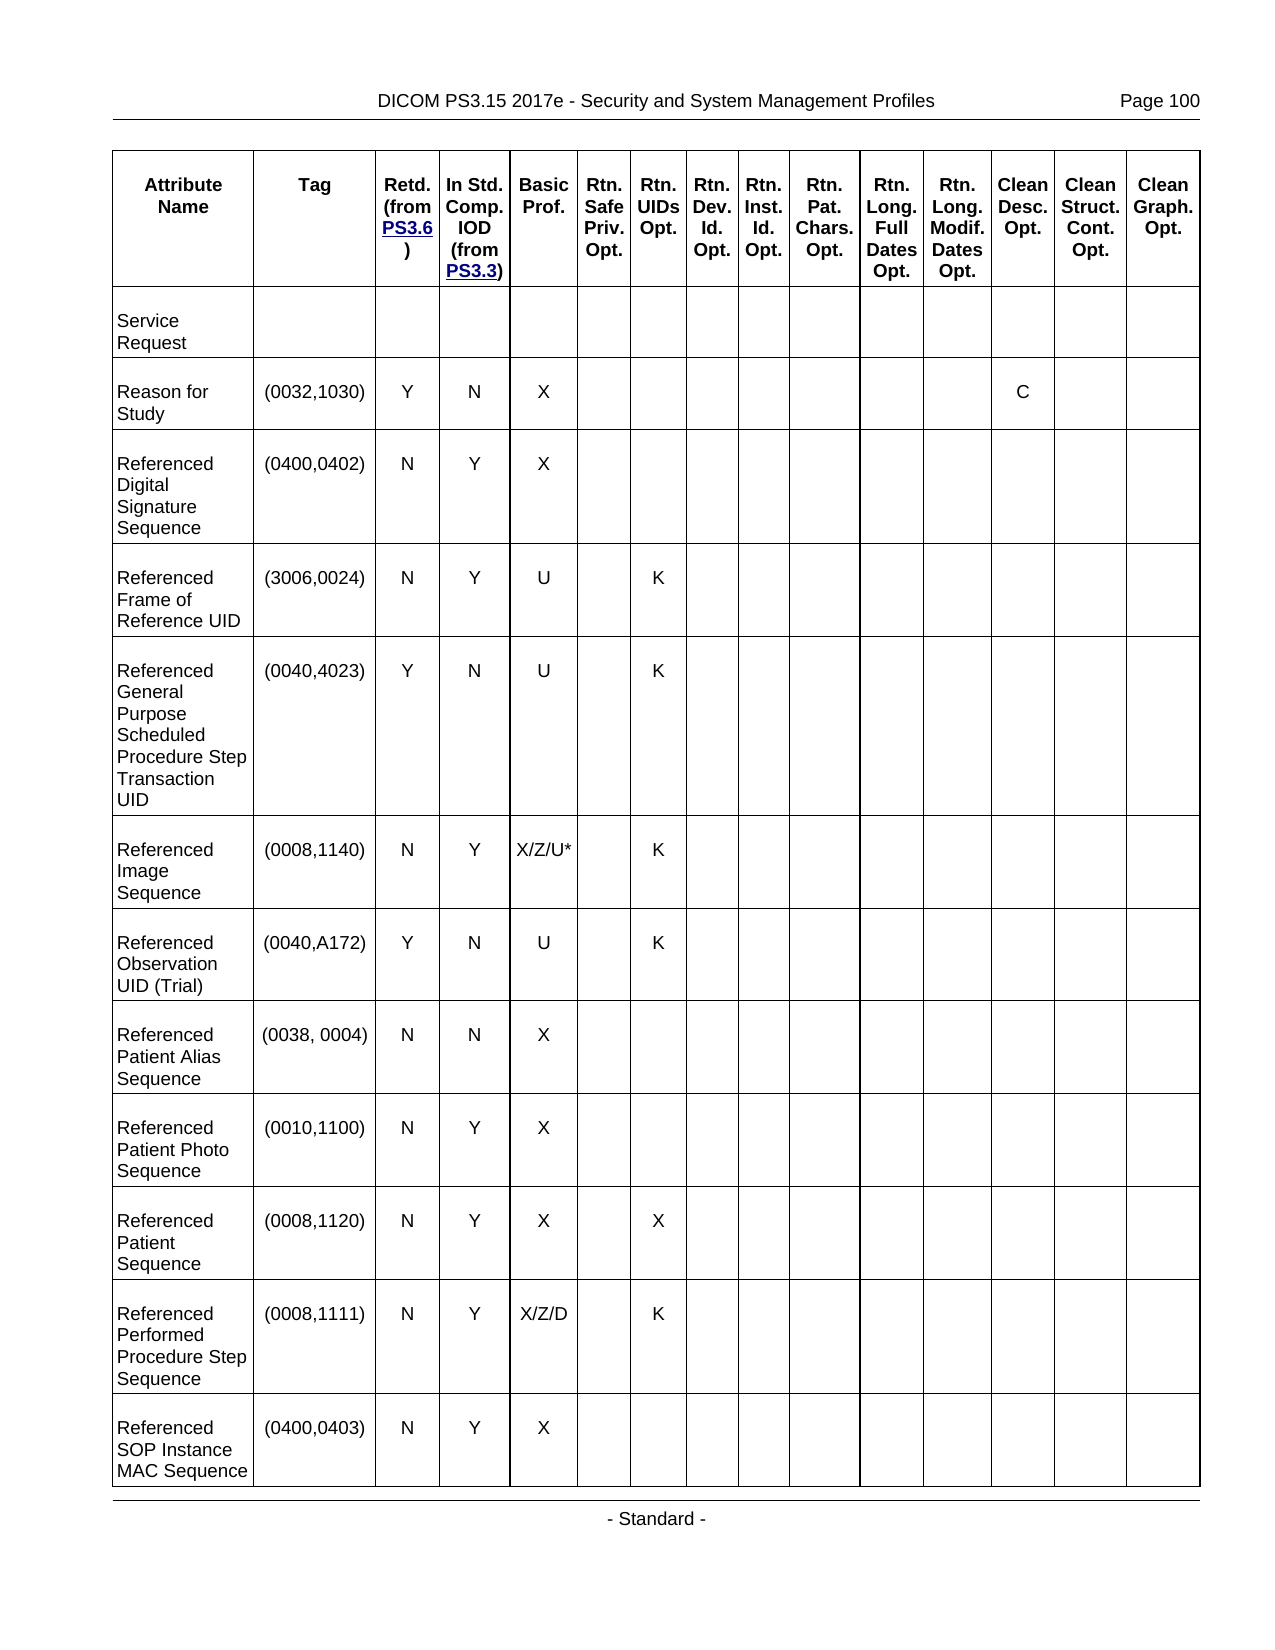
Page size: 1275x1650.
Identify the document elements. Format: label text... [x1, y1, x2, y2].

table_cell N [376, 1094, 439, 1186]
table_cell [578, 637, 630, 815]
table_cell [992, 544, 1054, 636]
table_cell X/Z/D [511, 1280, 577, 1393]
table_cell [861, 1094, 923, 1186]
table_cell [924, 430, 991, 543]
table_cell [861, 1187, 923, 1279]
table_cell [739, 909, 789, 1000]
table_header In Std. Comp. IOD (from PS3.3) [440, 151, 509, 286]
table_cell [440, 287, 509, 357]
table_cell [861, 1001, 923, 1093]
table_cell [1127, 1001, 1199, 1093]
table_cell [992, 1280, 1054, 1393]
table_cell [861, 1394, 923, 1486]
table_cell N [440, 358, 509, 428]
table_header Rtn. Long. Modif. Dates Opt. [924, 151, 991, 286]
table_cell [992, 1094, 1054, 1186]
table_cell [578, 1394, 630, 1486]
table_cell (0010,1100) [254, 1094, 375, 1186]
table_cell U [511, 637, 577, 815]
table_cell N [376, 1394, 439, 1486]
table_cell [739, 816, 789, 907]
table_cell [924, 358, 991, 428]
table_cell Service Request [113, 287, 253, 357]
table_cell [687, 637, 738, 815]
table_cell [861, 909, 923, 1000]
table_cell N [376, 1280, 439, 1393]
table_cell [790, 1187, 859, 1279]
table_cell [1055, 430, 1126, 543]
table_cell (0008,1111) [254, 1280, 375, 1393]
table_cell [687, 1187, 738, 1279]
table_cell (0040,A172) [254, 909, 375, 1000]
table_cell [687, 1094, 738, 1186]
table_cell [376, 287, 439, 357]
table_cell [739, 1280, 789, 1393]
table_header Rtn. Dev. Id. Opt. [687, 151, 738, 286]
table_cell [739, 637, 789, 815]
table_cell [1055, 358, 1126, 428]
table_cell [790, 816, 859, 907]
table_cell [924, 1394, 991, 1486]
table_header Rtn. Safe Priv. Opt. [578, 151, 630, 286]
table_cell K [631, 909, 686, 1000]
table_cell [578, 1187, 630, 1279]
table_cell [790, 358, 859, 428]
table_cell [790, 1094, 859, 1186]
table_cell [739, 430, 789, 543]
table_cell Referenced Patient Photo Sequence [113, 1094, 253, 1186]
table_cell [861, 637, 923, 815]
table_cell (0400,0403) [254, 1394, 375, 1486]
table_cell Y [440, 544, 509, 636]
table_cell [924, 544, 991, 636]
table_cell (3006,0024) [254, 544, 375, 636]
table_cell [992, 1394, 1054, 1486]
table_cell [924, 1094, 991, 1186]
table_cell N [376, 544, 439, 636]
table_cell U [511, 909, 577, 1000]
table_cell [1127, 1094, 1199, 1186]
table_cell [739, 1394, 789, 1486]
table_cell Referenced Patient Alias Sequence [113, 1001, 253, 1093]
table_cell [790, 544, 859, 636]
table_cell Y [440, 430, 509, 543]
table_cell [687, 358, 738, 428]
table_cell [1055, 1094, 1126, 1186]
table_cell Y [376, 637, 439, 815]
table_cell [992, 430, 1054, 543]
table_cell Y [440, 816, 509, 907]
table_cell [739, 358, 789, 428]
table_cell Referenced Frame of Reference UID [113, 544, 253, 636]
table_cell Referenced Patient Sequence [113, 1187, 253, 1279]
table_cell Referenced Performed Procedure Step Sequence [113, 1280, 253, 1393]
table_cell [631, 287, 686, 357]
table_cell [511, 287, 577, 357]
table_cell [1055, 1001, 1126, 1093]
table_cell Reason for Study [113, 358, 253, 428]
table_cell [739, 1094, 789, 1186]
table_cell (0008,1140) [254, 816, 375, 907]
table_cell [739, 1187, 789, 1279]
table_cell Referenced General Purpose Scheduled Procedure Step Transaction UID [113, 637, 253, 815]
table_header Clean Graph. Opt. [1127, 151, 1199, 286]
table_cell [631, 1001, 686, 1093]
table_cell (0040,4023) [254, 637, 375, 815]
table_cell [578, 1001, 630, 1093]
table_cell [1055, 1280, 1126, 1393]
table_cell Referenced SOP Instance MAC Sequence [113, 1394, 253, 1486]
table_cell [861, 358, 923, 428]
table_cell [1127, 909, 1199, 1000]
table_cell [739, 544, 789, 636]
table_cell [992, 1001, 1054, 1093]
table_cell K [631, 637, 686, 815]
table_header Rtn. Pat. Chars. Opt. [790, 151, 859, 286]
table_cell [790, 1001, 859, 1093]
table_cell [790, 1280, 859, 1393]
table_cell Y [440, 1187, 509, 1279]
table_cell Y [440, 1094, 509, 1186]
table_cell K [631, 1280, 686, 1393]
table_cell [1055, 287, 1126, 357]
table_header Clean Desc. Opt. [992, 151, 1054, 286]
table_cell [992, 287, 1054, 357]
table_cell [1055, 1187, 1126, 1279]
table_cell [687, 1394, 738, 1486]
table_cell [992, 1187, 1054, 1279]
table_cell [1055, 816, 1126, 907]
table_cell X [511, 1394, 577, 1486]
table_header Clean Struct. Cont. Opt. [1055, 151, 1126, 286]
table_cell [924, 1280, 991, 1393]
table_cell [861, 287, 923, 357]
table_cell (0038, 0004) [254, 1001, 375, 1093]
table_cell [1127, 544, 1199, 636]
table_cell [924, 637, 991, 815]
table_cell [578, 1094, 630, 1186]
table_cell [790, 637, 859, 815]
table_cell [739, 1001, 789, 1093]
table_cell [254, 287, 375, 357]
table_cell [924, 909, 991, 1000]
table_cell [1055, 909, 1126, 1000]
table_cell [578, 909, 630, 1000]
table_cell [578, 1280, 630, 1393]
table_cell K [631, 816, 686, 907]
table_cell [790, 909, 859, 1000]
table_header Rtn. UIDs Opt. [631, 151, 686, 286]
table_cell [687, 1280, 738, 1393]
table_cell [687, 816, 738, 907]
table_cell [578, 430, 630, 543]
table_cell [861, 1280, 923, 1393]
table_cell [790, 1394, 859, 1486]
table_header Basic Prof. [511, 151, 577, 286]
table_cell Referenced Digital Signature Sequence [113, 430, 253, 543]
table_cell N [440, 1001, 509, 1093]
table_cell (0032,1030) [254, 358, 375, 428]
table_cell [1127, 816, 1199, 907]
table_cell [1055, 544, 1126, 636]
table_cell [992, 816, 1054, 907]
table_cell [992, 637, 1054, 815]
table_header Attribute Name [113, 151, 253, 286]
table_cell [924, 287, 991, 357]
table_cell [631, 1394, 686, 1486]
table_cell [1127, 1394, 1199, 1486]
table_header Rtn. Long. Full Dates Opt. [861, 151, 923, 286]
table_cell Referenced Observation UID (Trial) [113, 909, 253, 1000]
table_cell [924, 816, 991, 907]
table_cell X [631, 1187, 686, 1279]
table_header Rtn. Inst. Id. Opt. [739, 151, 789, 286]
table_cell C [992, 358, 1054, 428]
table_cell [924, 1187, 991, 1279]
table_cell X [511, 1187, 577, 1279]
table_cell [1127, 358, 1199, 428]
table_cell [861, 544, 923, 636]
table_cell Referenced Image Sequence [113, 816, 253, 907]
table_cell [790, 287, 859, 357]
table_cell N [376, 1001, 439, 1093]
table_cell [1127, 1187, 1199, 1279]
table_cell U [511, 544, 577, 636]
table_cell [1127, 1280, 1199, 1393]
table_cell [861, 816, 923, 907]
table_cell X [511, 1094, 577, 1186]
table_cell [1055, 637, 1126, 815]
table_cell Y [376, 909, 439, 1000]
table_cell [687, 430, 738, 543]
table_cell [924, 1001, 991, 1093]
table_cell [578, 358, 630, 428]
table_cell Y [440, 1394, 509, 1486]
table_cell [687, 287, 738, 357]
table_cell Y [440, 1280, 509, 1393]
table_cell [790, 430, 859, 543]
table_cell [578, 816, 630, 907]
table_cell X/Z/U* [511, 816, 577, 907]
table_cell [631, 430, 686, 543]
table_cell Y [376, 358, 439, 428]
table_cell [1127, 430, 1199, 543]
table_cell X [511, 1001, 577, 1093]
table_cell K [631, 544, 686, 636]
table_cell X [511, 430, 577, 543]
table_cell [1127, 287, 1199, 357]
table_cell [578, 287, 630, 357]
table_cell [739, 287, 789, 357]
table_cell [1127, 637, 1199, 815]
table_cell N [440, 909, 509, 1000]
table_cell (0008,1120) [254, 1187, 375, 1279]
table_cell N [440, 637, 509, 815]
table_cell [631, 1094, 686, 1186]
table_cell (0400,0402) [254, 430, 375, 543]
table_cell X [511, 358, 577, 428]
table_cell [687, 1001, 738, 1093]
table_cell [861, 430, 923, 543]
table_cell [992, 909, 1054, 1000]
table_header Tag [254, 151, 375, 286]
table_header Retd. (from PS3.6) [376, 151, 439, 286]
table_cell N [376, 430, 439, 543]
table_cell [1055, 1394, 1126, 1486]
table_cell [631, 358, 686, 428]
table_cell [687, 544, 738, 636]
table_cell N [376, 816, 439, 907]
table_cell [578, 544, 630, 636]
table_cell [687, 909, 738, 1000]
table_cell N [376, 1187, 439, 1279]
